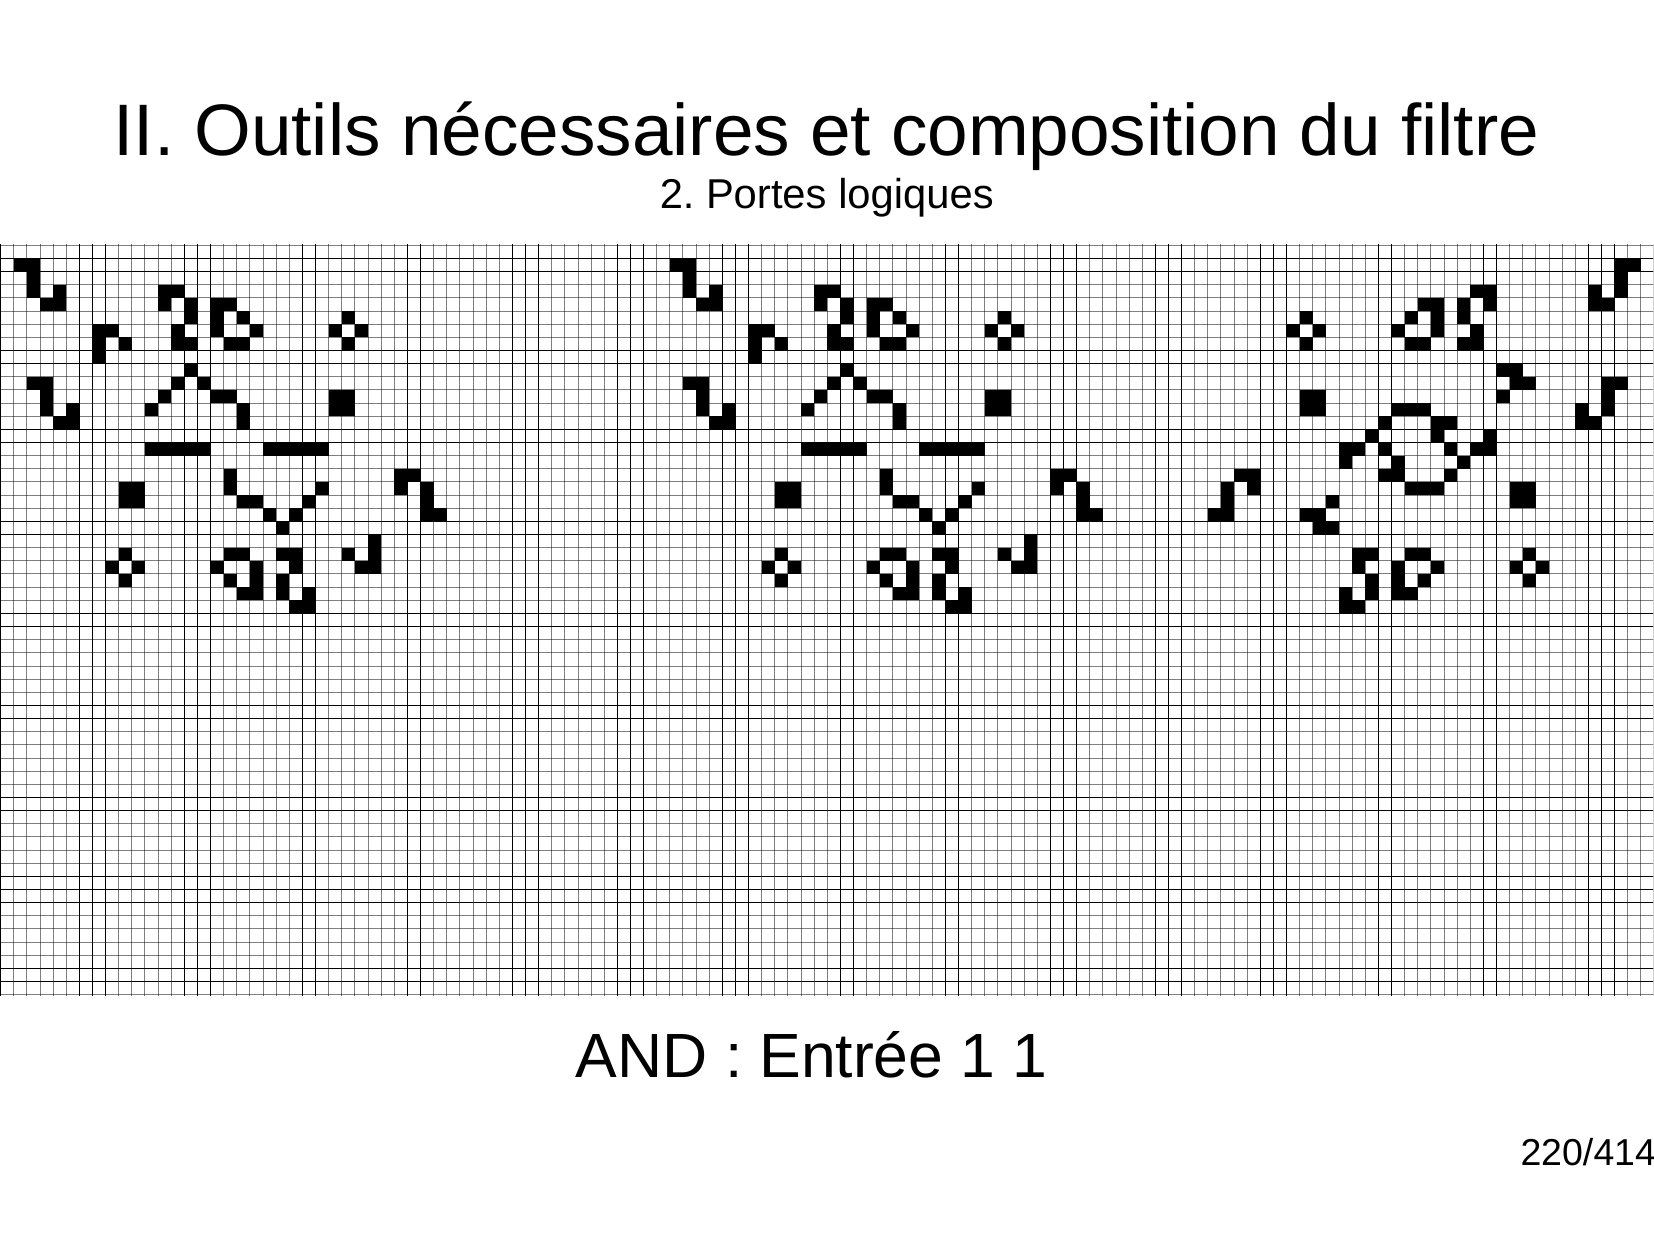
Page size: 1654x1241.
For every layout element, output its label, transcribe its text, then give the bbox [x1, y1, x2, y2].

title II. Outils nécessaires et composition du filtre 2. Portes logiques [82, 49, 1571, 257]
text_box AND : Entrée 1 1 [561, 1013, 1063, 1099]
text_box <number>/414 [1505, 1124, 1654, 1182]
picture [0, 244, 1654, 996]
